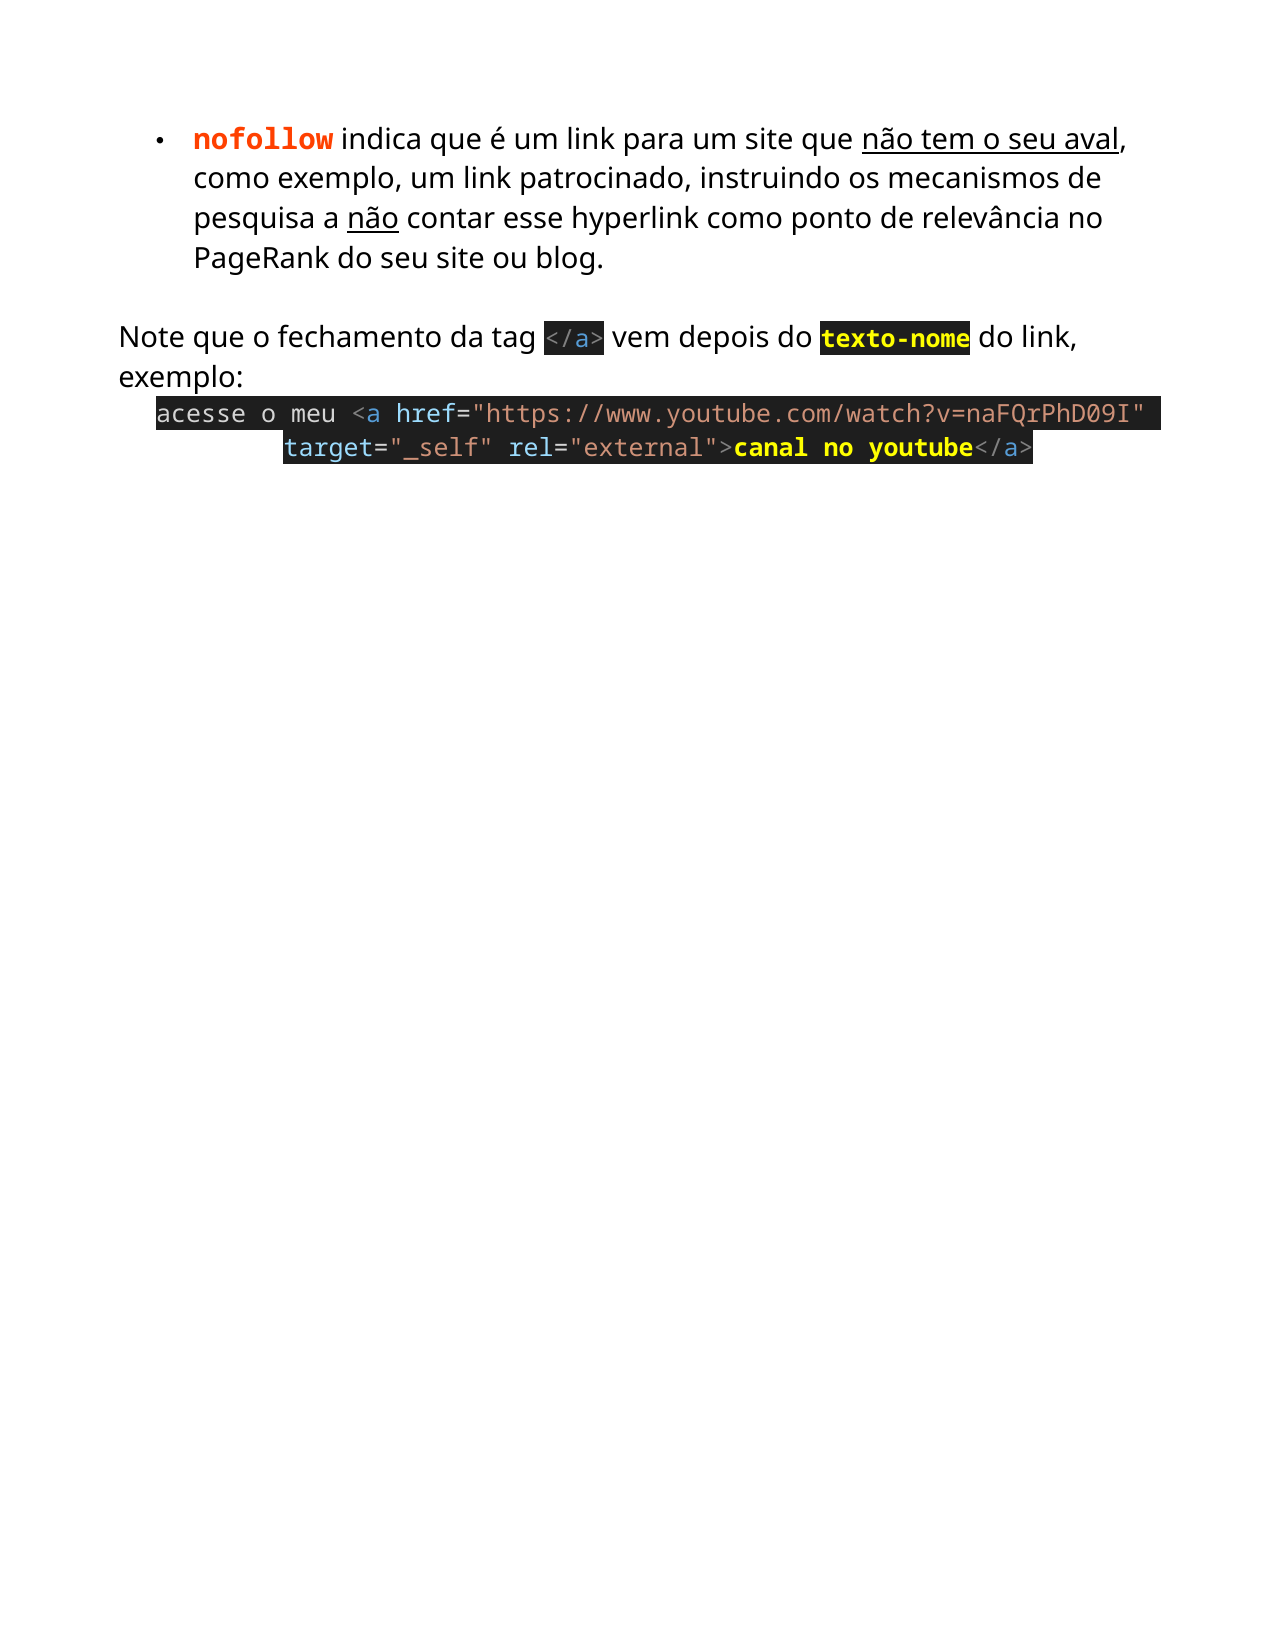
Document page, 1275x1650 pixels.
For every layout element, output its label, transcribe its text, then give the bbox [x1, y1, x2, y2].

list nofollow indica que é um link para um site que não tem o seu aval, como exemplo, um link patrocinado, instruindo os mecanismos de pesquisa a não contar esse hyperlink como ponto de relevância no PageRank do seu site ou blog. [156, 118, 1157, 277]
text target="_self" rel="external">canal no youtube</a> [118, 430, 1198, 464]
text Note que o fechamento da tag </a> vem depois do texto-nome do link, exemplo: [118, 317, 1198, 396]
text acesse o meu <a href="https://www.youtube.com/watch?v=naFQrPhD09I" [118, 396, 1198, 430]
